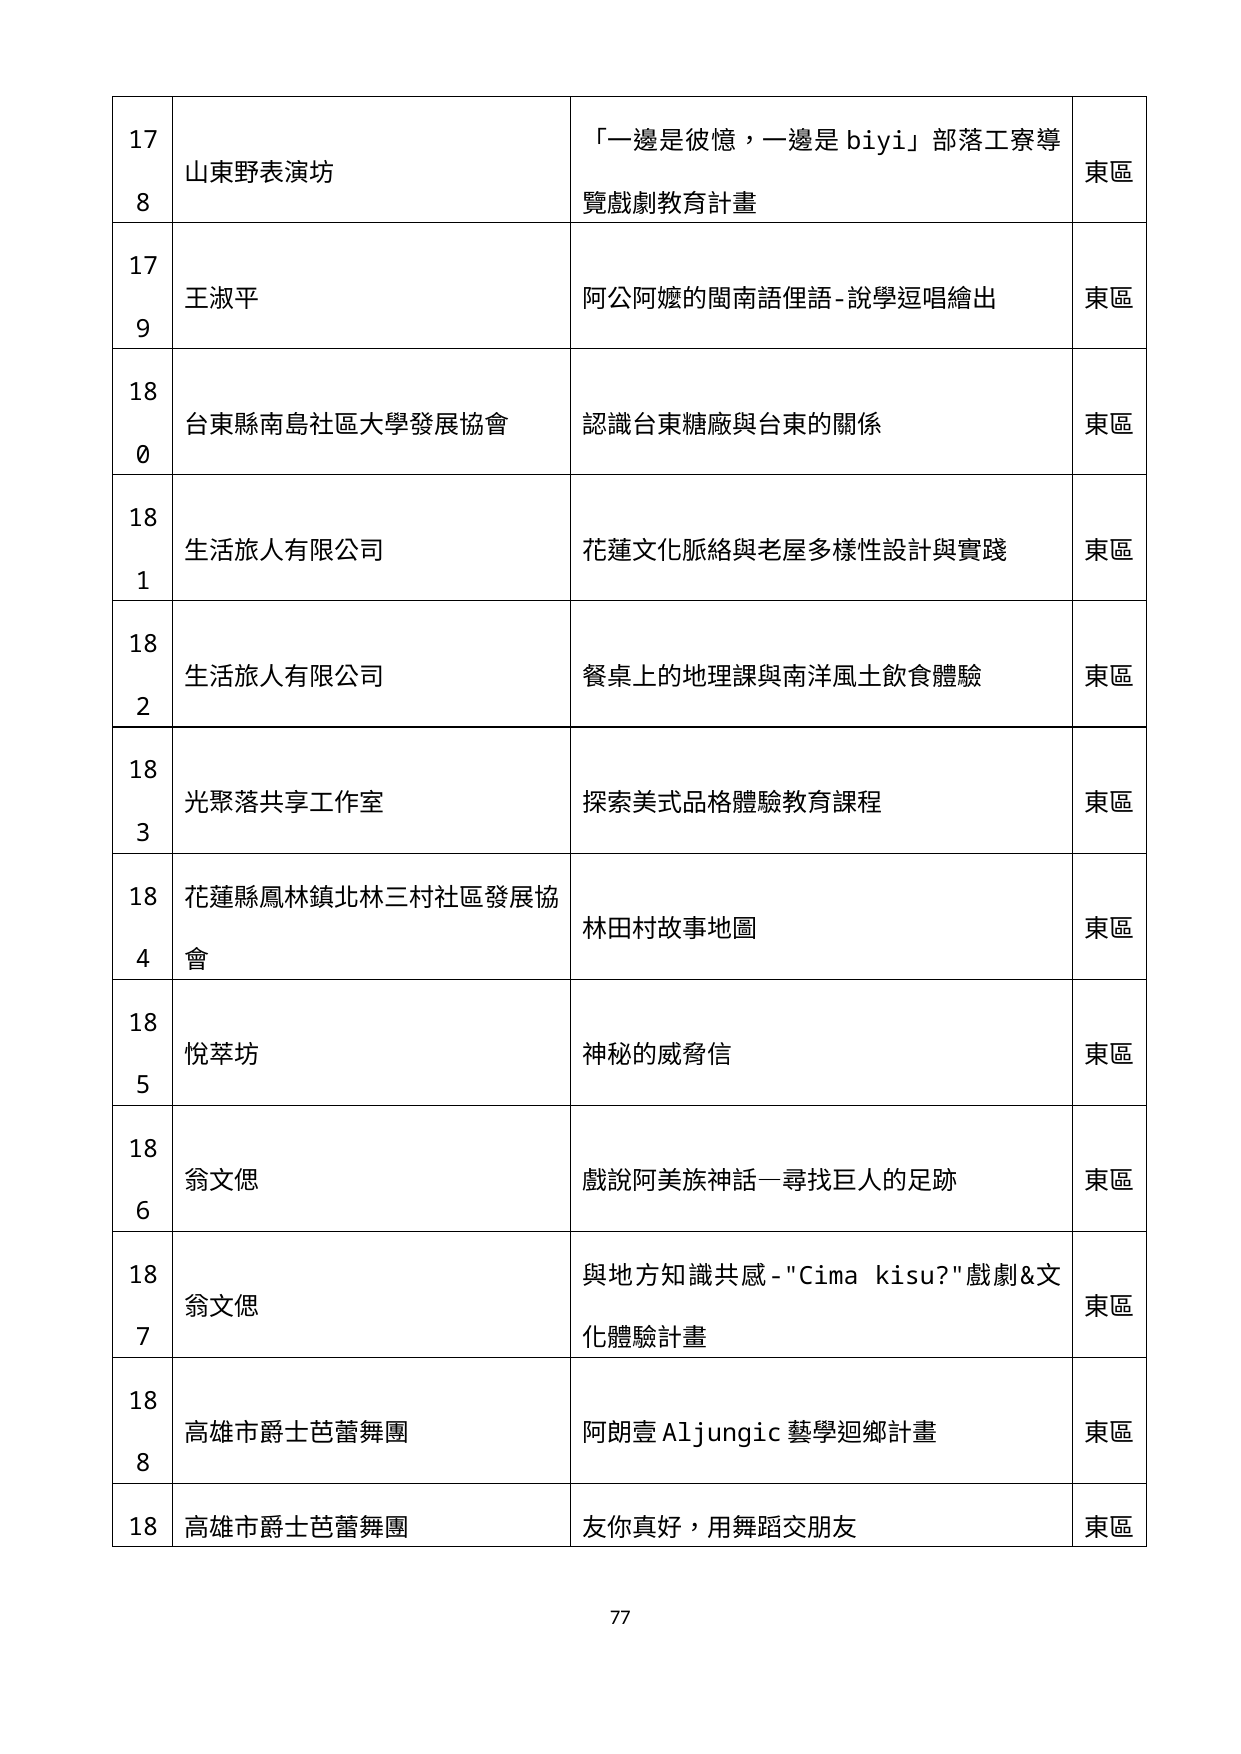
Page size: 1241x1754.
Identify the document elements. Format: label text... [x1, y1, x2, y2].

table_cell 花蓮文化脈絡與老屋多樣性設計與實踐 [571, 475, 1072, 600]
table_cell 188 [113, 1358, 172, 1483]
table_cell 認識台東糖廠與台東的關係 [571, 349, 1072, 474]
table_cell 東區 [1073, 854, 1146, 978]
table_cell 185 [113, 980, 172, 1104]
table_cell 生活旅人有限公司 [173, 601, 570, 726]
table_cell 東區 [1073, 349, 1146, 474]
table_cell 180 [113, 349, 172, 474]
table_cell 阿公阿嬤的閩南語俚語-說學逗唱繪出 [571, 223, 1072, 348]
table_cell 186 [113, 1106, 172, 1231]
table_cell 與地方知識共感-"Cima kisu?"戲劇&文化體驗計畫 [571, 1232, 1072, 1357]
table_cell 山東野表演坊 [173, 97, 570, 222]
table_cell 翁文偲 [173, 1106, 570, 1231]
table_cell 王淑平 [173, 223, 570, 348]
table_cell 184 [113, 854, 172, 978]
table_cell 183 [113, 728, 172, 852]
table_cell 戲說阿美族神話—尋找巨人的足跡 [571, 1106, 1072, 1231]
table_cell 東區 [1073, 980, 1146, 1104]
table_cell 187 [113, 1232, 172, 1357]
table_cell 179 [113, 223, 172, 348]
table_cell 178 [113, 97, 172, 222]
table_cell 光聚落共享工作室 [173, 728, 570, 852]
table_cell 東區 [1073, 1358, 1146, 1483]
table_cell 東區 [1073, 1106, 1146, 1231]
table_cell 高雄市爵士芭蕾舞團 [173, 1358, 570, 1483]
table_cell 東區 [1073, 1484, 1146, 1546]
table_cell 友你真好，用舞蹈交朋友 [571, 1484, 1072, 1546]
table_cell 神秘的威脅信 [571, 980, 1072, 1104]
table_cell 花蓮縣鳳林鎮北林三村社區發展協會 [173, 854, 570, 978]
table_cell 東區 [1073, 601, 1146, 726]
table_cell 阿朗壹Aljungic藝學迴鄉計畫 [571, 1358, 1072, 1483]
table_cell 18 [113, 1484, 172, 1546]
table_cell 餐桌上的地理課與南洋風土飲食體驗 [571, 601, 1072, 726]
table_cell 探索美式品格體驗教育課程 [571, 728, 1072, 852]
table_cell 翁文偲 [173, 1232, 570, 1357]
table_cell 東區 [1073, 728, 1146, 852]
table_cell 林田村故事地圖 [571, 854, 1072, 978]
table_cell 東區 [1073, 1232, 1146, 1357]
table_cell 東區 [1073, 223, 1146, 348]
table_cell 生活旅人有限公司 [173, 475, 570, 600]
table_cell 「一邊是彼憶，一邊是biyi」部落工寮導覽戲劇教育計畫 [571, 97, 1072, 222]
table_cell 181 [113, 475, 172, 600]
table_cell 悅萃坊 [173, 980, 570, 1104]
table_cell 東區 [1073, 475, 1146, 600]
table_cell 高雄市爵士芭蕾舞團 [173, 1484, 570, 1546]
table_cell 台東縣南島社區大學發展協會 [173, 349, 570, 474]
table_cell 182 [113, 601, 172, 726]
table_cell 東區 [1073, 97, 1146, 222]
